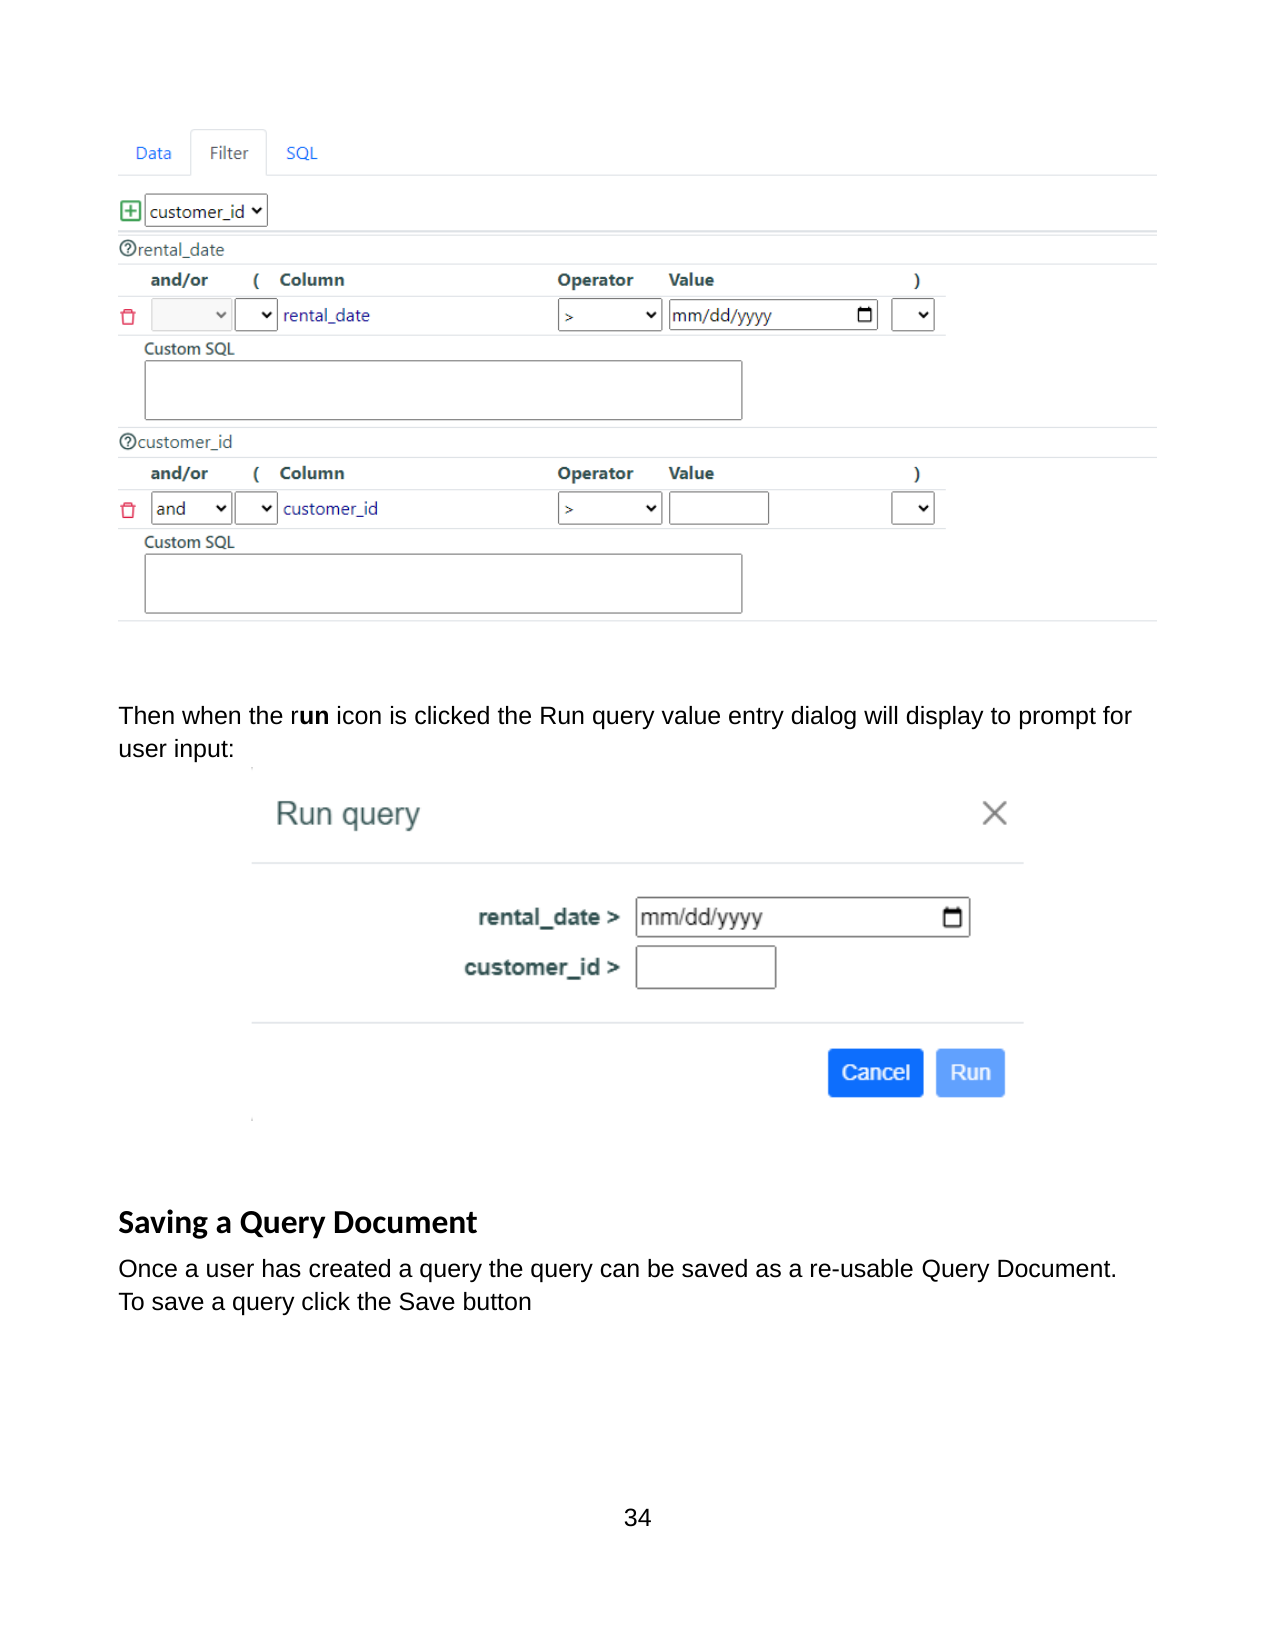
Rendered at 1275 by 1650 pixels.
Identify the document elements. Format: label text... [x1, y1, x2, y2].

text Once a user has created a query the query can be saved as a re-usable Query Document. To save a query click the Save button [118, 1254, 1157, 1316]
picture [251, 767, 1024, 1121]
text Then when the run icon is clicked the Run query value entry dialog will display to prompt for user input: [118, 697, 1157, 763]
picture [118, 118, 1157, 697]
subtitle Saving a Query Document [118, 1201, 1157, 1242]
